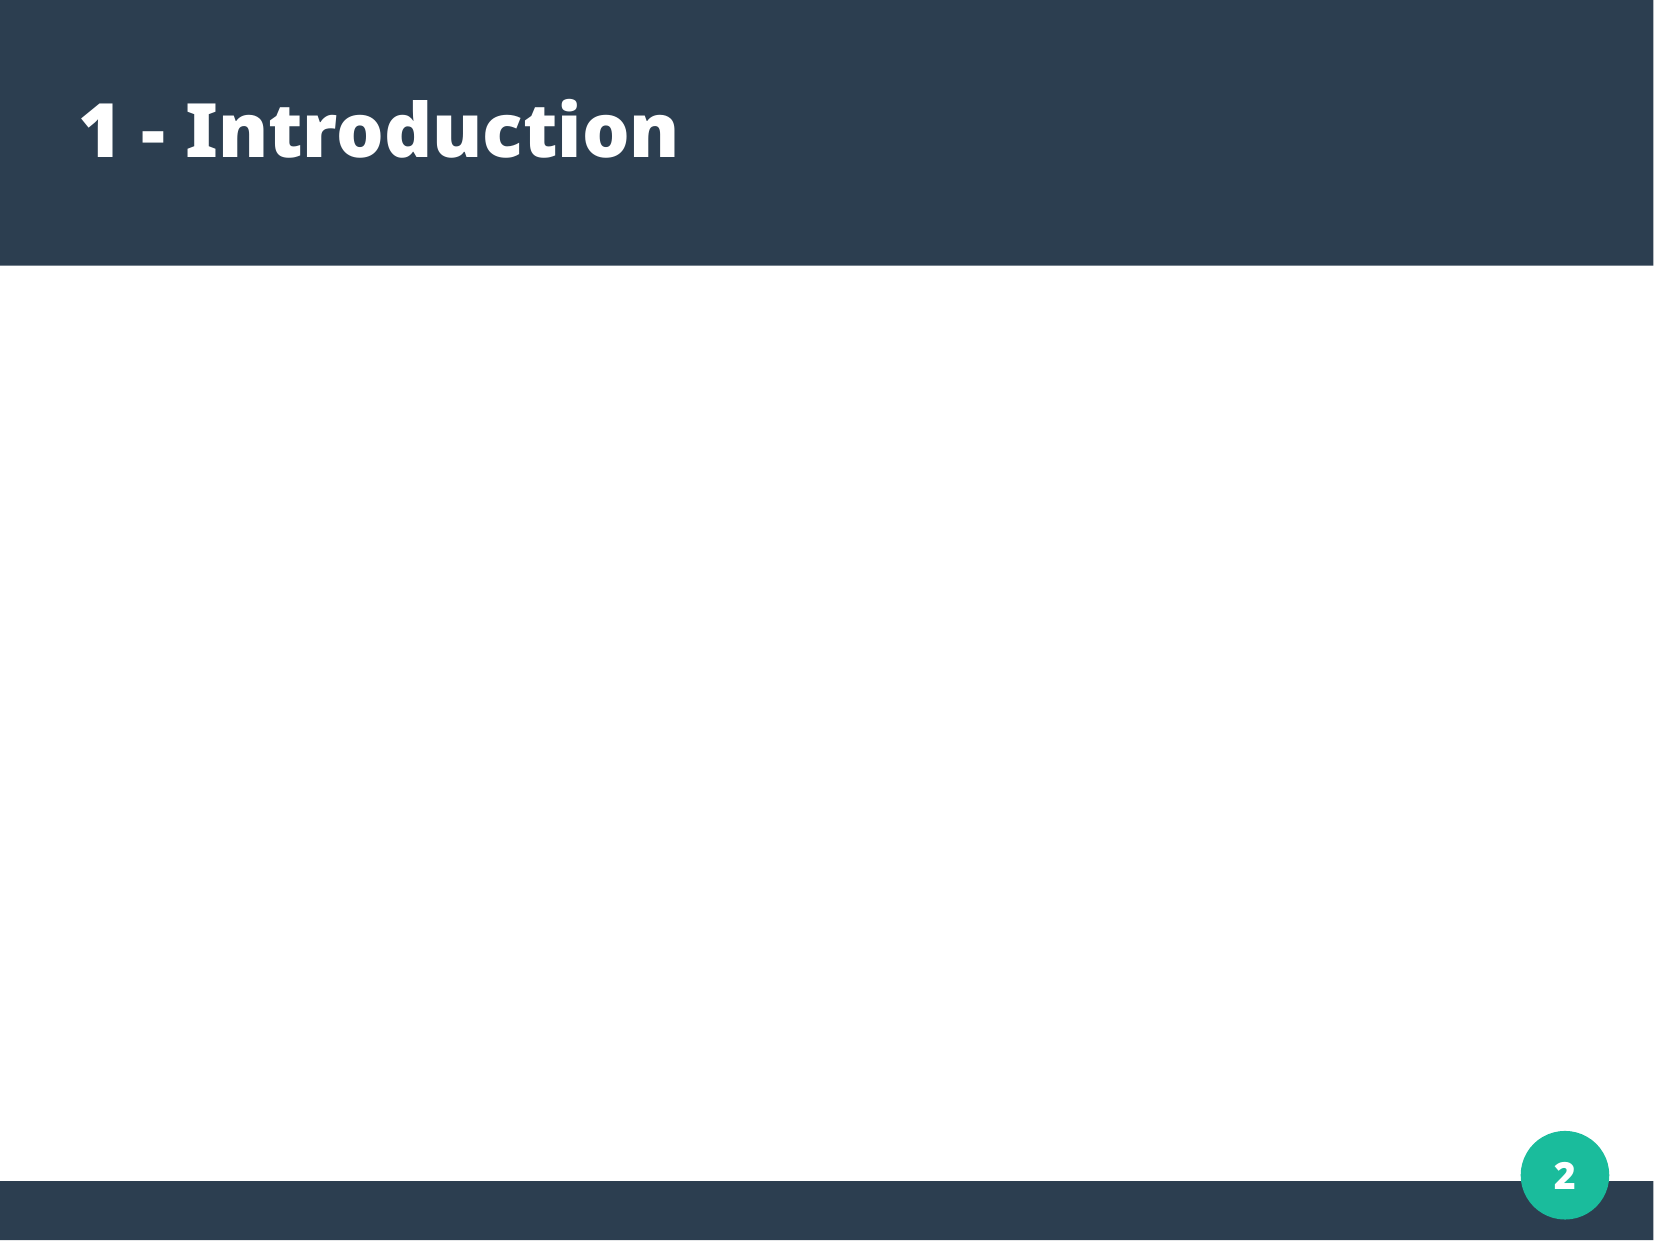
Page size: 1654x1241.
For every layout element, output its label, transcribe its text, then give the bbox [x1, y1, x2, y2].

title 1 - Introduction [59, 49, 1595, 207]
